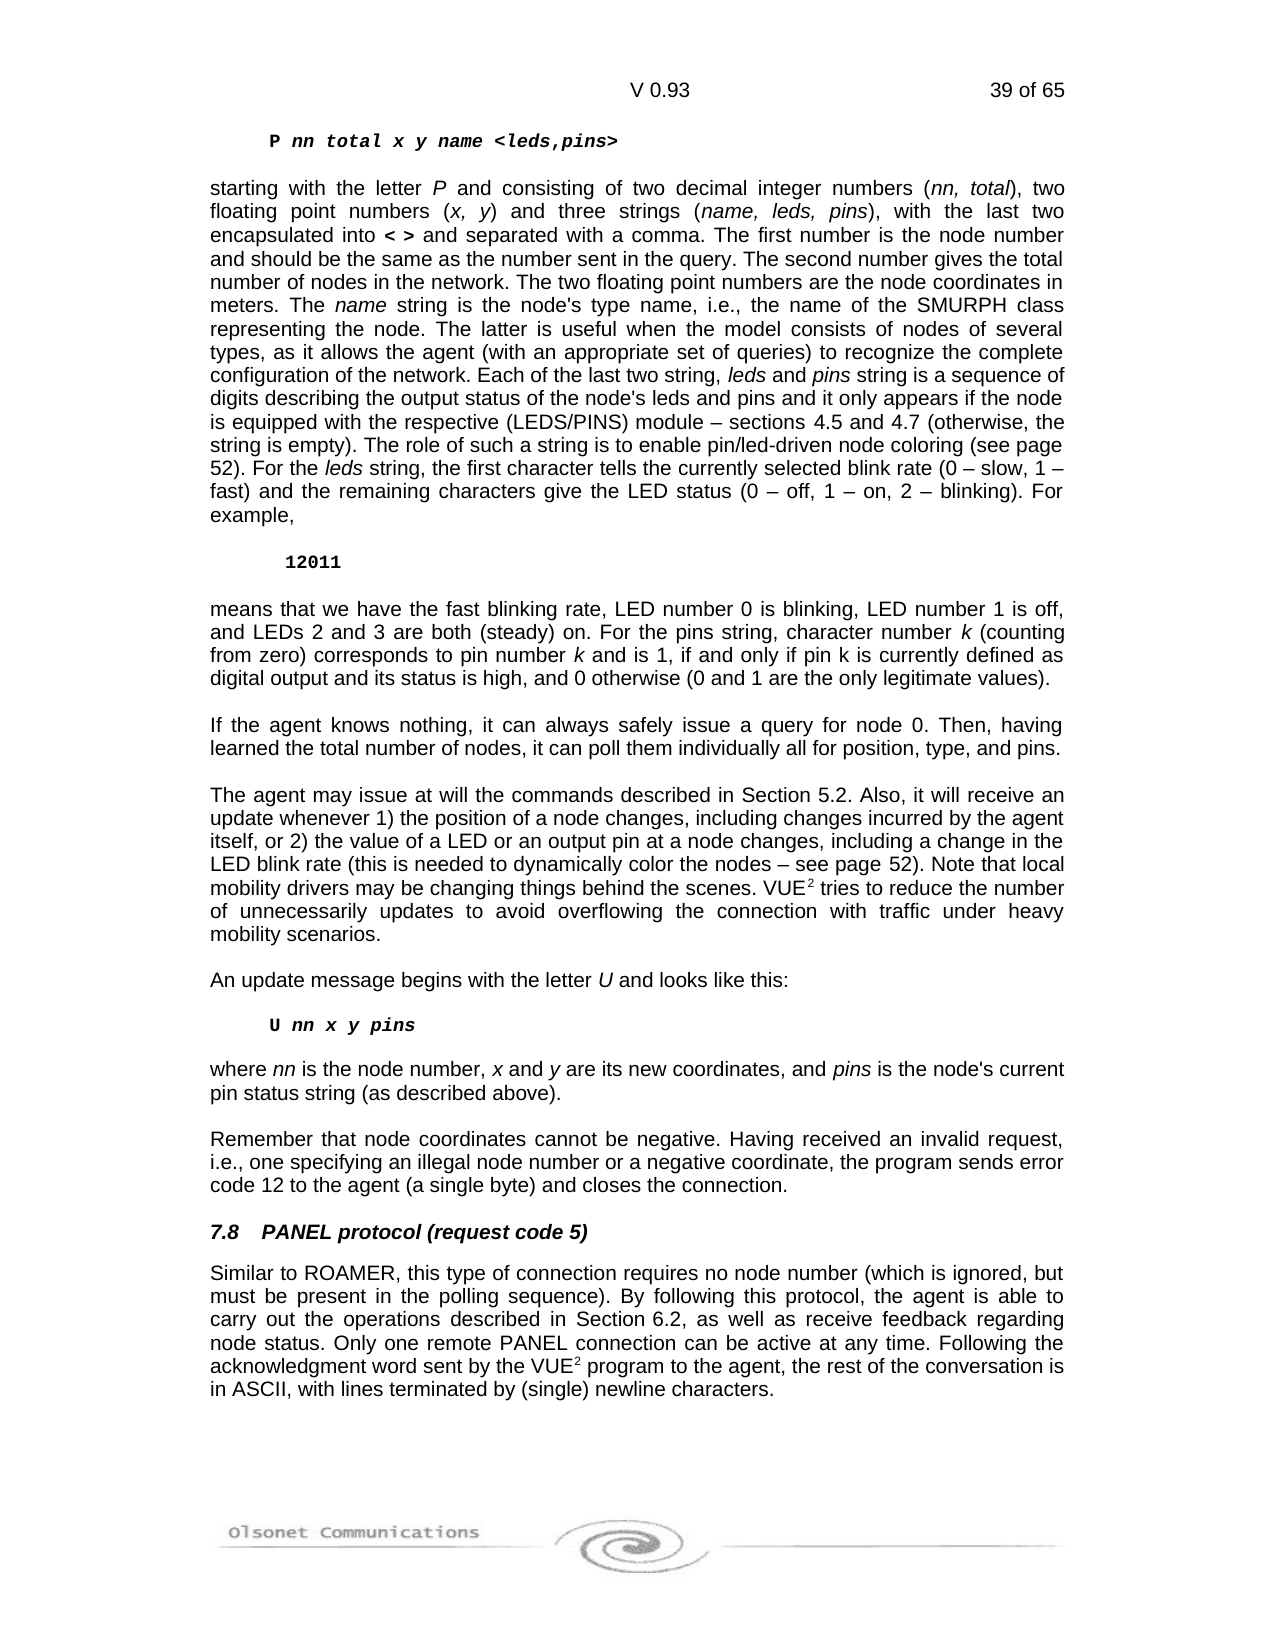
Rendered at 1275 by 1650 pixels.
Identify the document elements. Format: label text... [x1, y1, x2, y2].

text Similar to ROAMER, this type of connection requires no node number (which is ignored, but must be present in the polling sequence). By following this protocol, the agent is able to carry out the operations described in Section 6.2, as well as receive feedback regarding node status. Only one remote PANEL connection can be active at any time. Following the acknowledgment word sent by the VUE2 program to the agent, the rest of the conversation is in ASCII, with lines terminated by (single) newline characters. [210, 1261, 1065, 1401]
picture [210, 1504, 1065, 1596]
text An update message begins with the letter U and looks like this: [210, 969, 1065, 992]
text starting with the letter P and consisting of two decimal integer numbers (nn, total), two floating point numbers (x, y) and three strings (name, leds, pins), with the last two encapsulated into < > and separated with a comma. The first number is the node number and should be the same as the number sent in the query. The second number gives the total number of nodes in the network. The two floating point numbers are the node coordinates in meters. The name string is the node's type name, i.e., the name of the SMURPH class representing the node. The latter is useful when the model consists of nodes of several types, as it allows the agent (with an appropriate set of queries) to recognize the complete configuration of the network. Each of the last two string, leds and pins string is a sequence of digits describing the output status of the node's leds and pins and it only appears if the node is equipped with the respective (LEDS/PINS) module – sections 4.5 and 4.7 (otherwise, the string is empty). The role of such a string is to enable pin/led-driven node coloring (see page 53). For the leds string, the first character tells the currently selected blink rate (0 – slow, 1 – fast) and the remaining characters give the LED status (0 – off, 1 – on, 2 – blinking). For example, [210, 177, 1065, 526]
text Remember that node coordinates cannot be negative. Having received an invalid request, i.e., one specifying an illegal node number or a negative coordinate, the program sends error code 12 to the agent (a single byte) and closes the connection. [210, 1128, 1065, 1197]
text The agent may issue at will the commands described in Section 5.2. Also, it will receive an update whenever 1) the position of a node changes, including changes incurred by the agent itself, or 2) the value of a LED or an output pin at a node changes, including a change in the LED blink rate (this is needed to dynamically color the nodes – see page 53). Note that local mobility drivers may be changing things behind the scenes. VUE2 tries to reduce the number of unnecessarily updates to avoid overflowing the connection with traffic under heavy mobility scenarios. [210, 783, 1065, 946]
text U nn x y pins [269, 1015, 1065, 1037]
text where nn is the node number, x and y are its new coordinates, and pins is the node's current pin status string (as described above). [210, 1058, 1065, 1104]
text If the agent knows nothing, it can always safely issue a query for node 0. Then, having learned the total number of nodes, it can poll them individually all for position, type, and pins. [210, 713, 1065, 760]
text means that we have the fast blinking rate, LED number 0 is blinking, LED number 1 is off, and LEDs 2 and 3 are both (steady) on. For the pins string, character number k (counting from zero) corresponds to pin number k and is 1, if and only if pin k is currently defined as digital output and its status is high, and 0 otherwise (0 and 1 are the only legitimate values). [210, 597, 1065, 690]
subtitle PANEL protocol (request code 5) [210, 1221, 1065, 1244]
text 12011 [210, 549, 1065, 574]
text P nn total x y name <leds,pins> [269, 132, 1065, 153]
